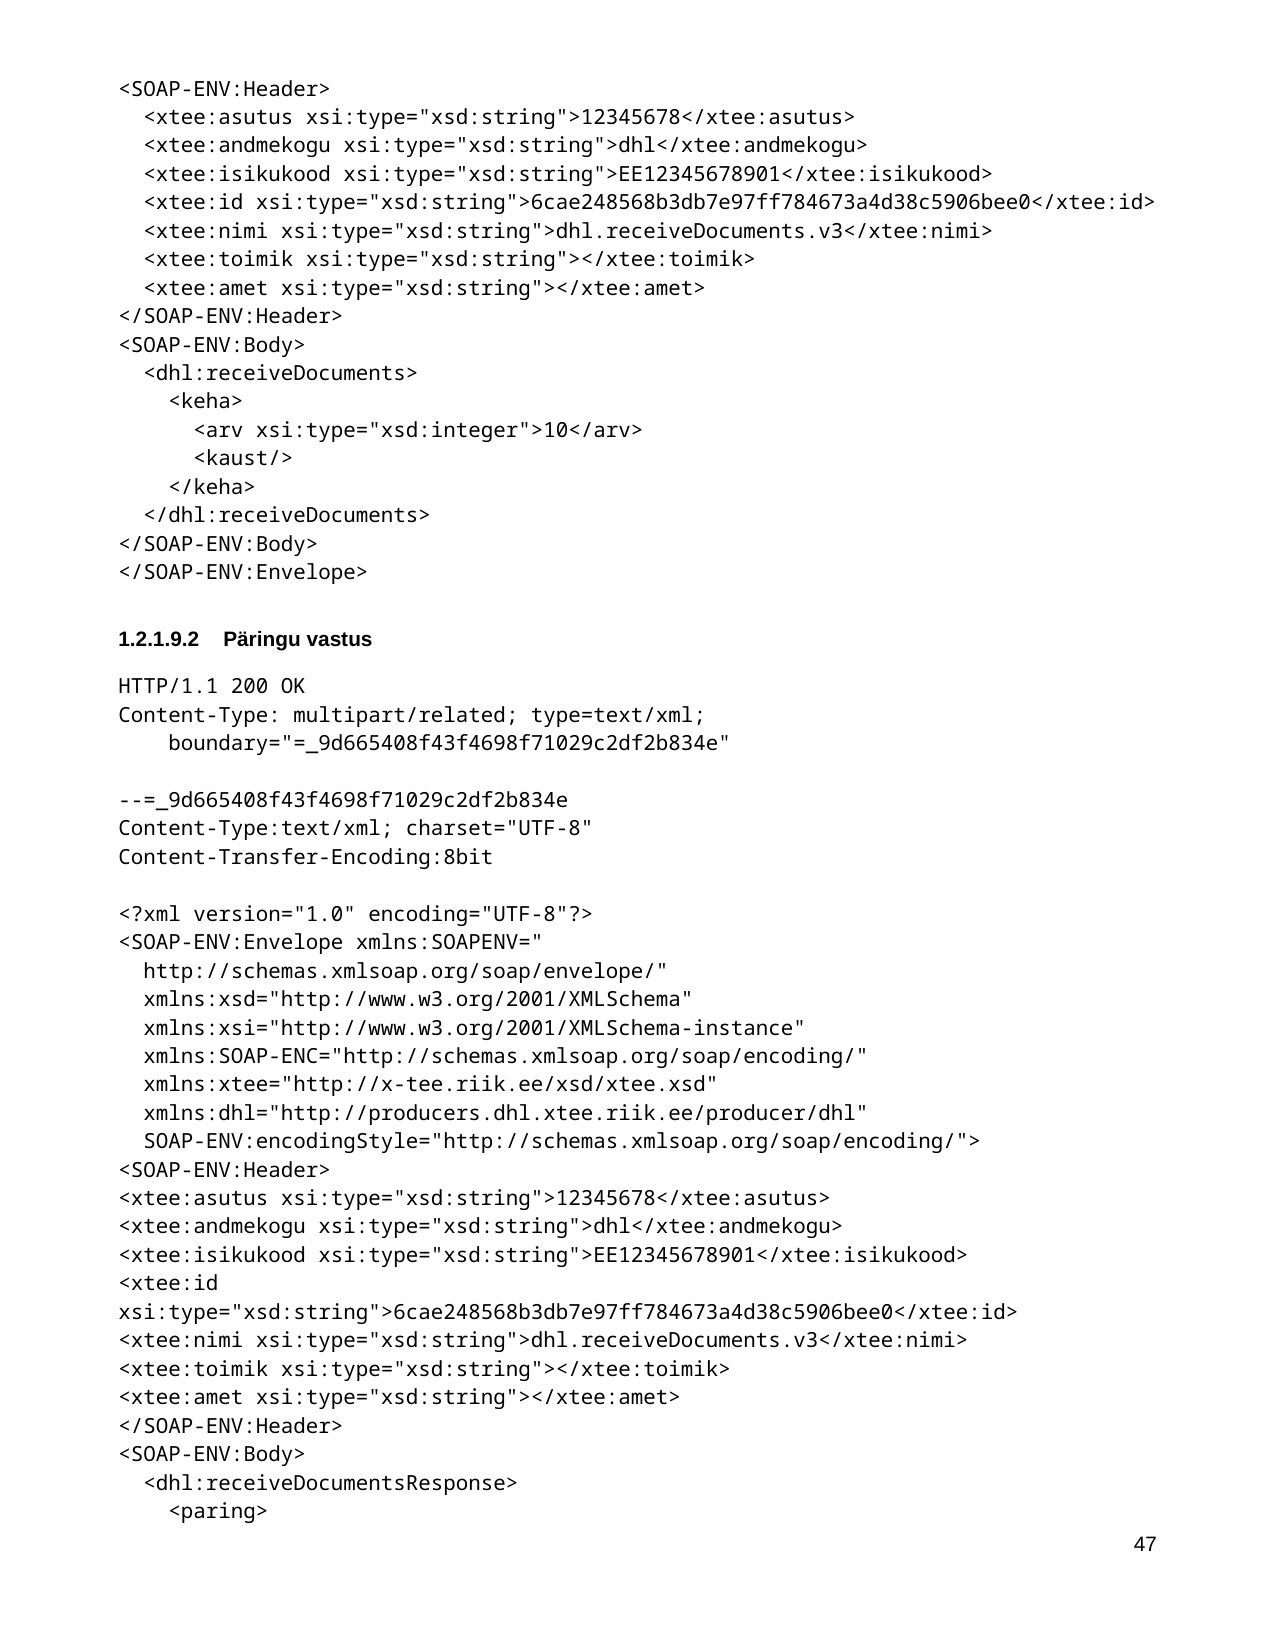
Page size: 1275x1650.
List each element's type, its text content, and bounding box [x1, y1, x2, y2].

text <xtee:id [118, 1268, 1157, 1297]
text <SOAP-ENV:Body> [118, 1439, 1157, 1468]
text SOAP-ENV:encodingStyle="http://schemas.xmlsoap.org/soap/encoding/"> [118, 1126, 1157, 1155]
text <keha> [118, 387, 1157, 415]
text <SOAP-ENV:Header> [118, 74, 1157, 102]
text Content-Type:text/xml; charset="UTF-8" [118, 813, 1157, 842]
text </keha> [118, 472, 1157, 500]
text </SOAP-ENV:Envelope> [118, 557, 1157, 586]
text <xtee:amet xsi:type="xsd:string"></xtee:amet> [118, 1382, 1157, 1411]
text <kaust/> [118, 443, 1157, 472]
text <xtee:id xsi:type="xsd:string">6cae248568b3db7e97ff784673a4d38c5906bee0</xtee:id> [118, 187, 1157, 216]
text </SOAP-ENV:Header> [118, 301, 1157, 330]
text <xtee:asutus xsi:type="xsd:string">12345678</xtee:asutus> [118, 102, 1157, 131]
text <xtee:amet xsi:type="xsd:string"></xtee:amet> [118, 273, 1157, 301]
text <xtee:andmekogu xsi:type="xsd:string">dhl</xtee:andmekogu> [118, 131, 1157, 159]
text <xtee:toimik xsi:type="xsd:string"></xtee:toimik> [118, 1354, 1157, 1382]
text boundary="=_9d665408f43f4698f71029c2df2b834e" [118, 728, 1157, 757]
text <xtee:isikukood xsi:type="xsd:string">EE12345678901</xtee:isikukood> [118, 1240, 1157, 1268]
text <SOAP-ENV:Body> [118, 330, 1157, 358]
text <xtee:andmekogu xsi:type="xsd:string">dhl</xtee:andmekogu> [118, 1212, 1157, 1240]
text xmlns:xsd="http://www.w3.org/2001/XMLSchema" [118, 984, 1157, 1013]
text xmlns:dhl="http://producers.dhl.xtee.riik.ee/producer/dhl" [118, 1098, 1157, 1126]
text <paring> [118, 1496, 1157, 1524]
text xmlns:SOAP-ENC="http://schemas.xmlsoap.org/soap/encoding/" [118, 1041, 1157, 1069]
text </SOAP-ENV:Body> [118, 529, 1157, 557]
text <xtee:nimi xsi:type="xsd:string">dhl.receiveDocuments.v3</xtee:nimi> [118, 1325, 1157, 1354]
text xmlns:xtee="http://x-tee.riik.ee/xsd/xtee.xsd" [118, 1069, 1157, 1098]
subtitle Päringu vastus [118, 627, 1157, 651]
text <SOAP-ENV:Envelope xmlns:SOAPENV=" [118, 927, 1157, 956]
text xmlns:xsi="http://www.w3.org/2001/XMLSchema-instance" [118, 1013, 1157, 1041]
text </dhl:receiveDocuments> [118, 500, 1157, 529]
text <SOAP-ENV:Header> [118, 1155, 1157, 1183]
text Content-Type: multipart/related; type=text/xml; [118, 700, 1157, 728]
text Content-Transfer-Encoding:8bit [118, 842, 1157, 870]
text xsi:type="xsd:string">6cae248568b3db7e97ff784673a4d38c5906bee0</xtee:id> [118, 1297, 1157, 1325]
text <dhl:receiveDocuments> [118, 358, 1157, 387]
text </SOAP-ENV:Header> [118, 1411, 1157, 1439]
text <arv xsi:type="xsd:integer">10</arv> [118, 415, 1157, 443]
text <?xml version="1.0" encoding="UTF-8"?> [118, 899, 1157, 927]
text --=_9d665408f43f4698f71029c2df2b834e [118, 785, 1157, 813]
text <xtee:toimik xsi:type="xsd:string"></xtee:toimik> [118, 244, 1157, 273]
text http://schemas.xmlsoap.org/soap/envelope/" [118, 956, 1157, 984]
text <xtee:isikukood xsi:type="xsd:string">EE12345678901</xtee:isikukood> [118, 159, 1157, 187]
text <xtee:asutus xsi:type="xsd:string">12345678</xtee:asutus> [118, 1183, 1157, 1212]
text HTTP/1.1 200 OK [118, 671, 1157, 700]
text <dhl:receiveDocumentsResponse> [118, 1468, 1157, 1496]
text <xtee:nimi xsi:type="xsd:string">dhl.receiveDocuments.v3</xtee:nimi> [118, 216, 1157, 244]
